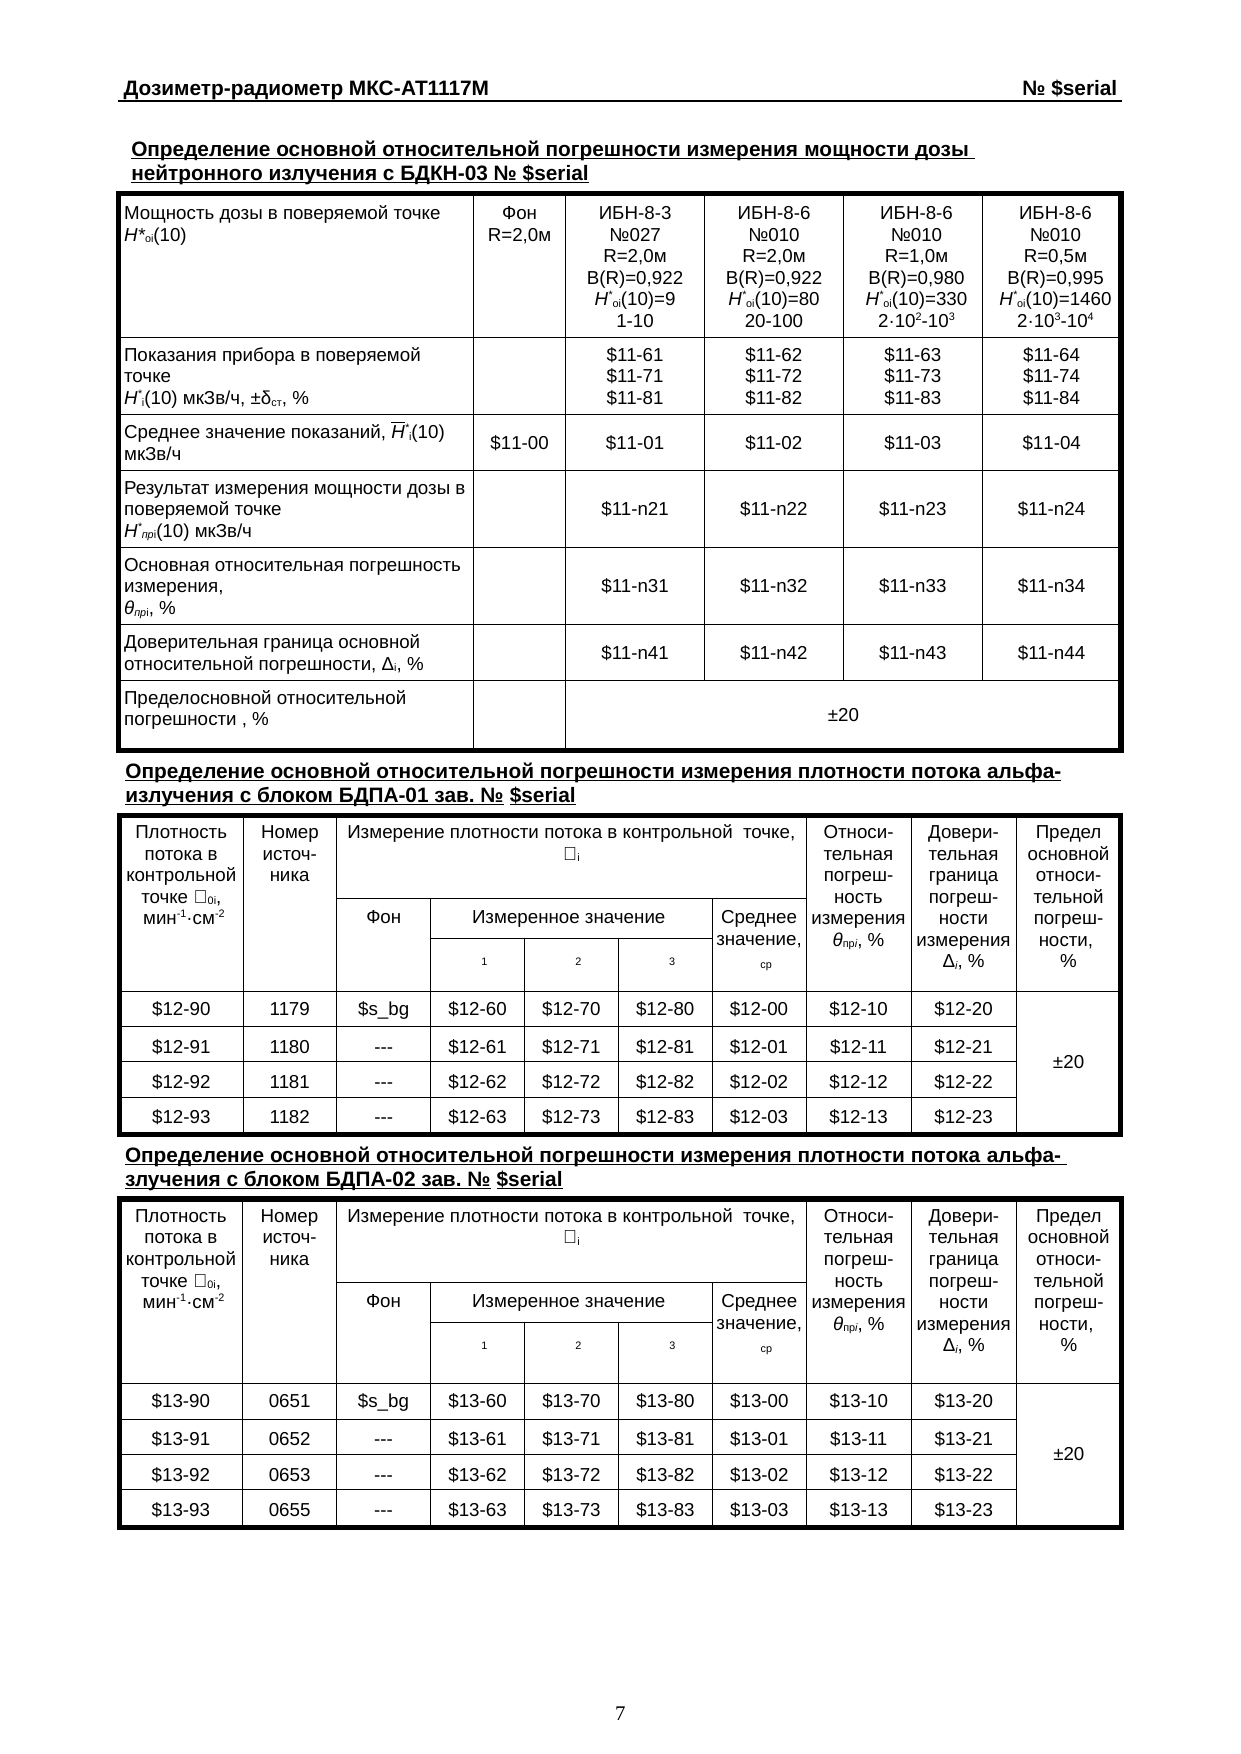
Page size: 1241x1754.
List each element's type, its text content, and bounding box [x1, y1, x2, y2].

table_cell Фон [337, 1283, 430, 1383]
table_cell Измерение плотности потока в контрольной точке, i [337, 818, 806, 898]
table_cell $11-04 [983, 415, 1118, 470]
table_cell Относи-тельная погреш-ность измерения θпрi, % [807, 1202, 911, 1383]
table_cell $12-62 [431, 1062, 524, 1097]
table_cell Пределосновной относительной погрешности , % [121, 681, 473, 748]
table_cell $11-n42 [705, 625, 843, 680]
table_cell $12-80 [619, 992, 712, 1026]
table_cell [474, 471, 565, 547]
table_cell $13-21 [912, 1420, 1016, 1454]
table_cell $13-83 [619, 1490, 712, 1524]
table_cell $11-n22 [705, 471, 843, 547]
table_cell $13-03 [713, 1490, 806, 1524]
table_cell Плотность потока в контрольной точке 0i, мин-1·см-2 [122, 1202, 242, 1383]
table_cell $13-91 [122, 1420, 242, 1454]
table_cell $12-10 [807, 992, 911, 1026]
table_cell $11-00 [474, 415, 565, 470]
table_cell $12-21 [912, 1027, 1016, 1061]
table_cell 0652 [243, 1420, 336, 1454]
table_cell 3 [619, 939, 712, 991]
table_cell ИБН-8-3 №027 R=2,0м B(R)=0,922 H*oi(10)=9 1-10 [566, 196, 704, 337]
table_cell Довери-тельная граница погреш-ности измерения Δi, % [912, 1202, 1016, 1383]
table_cell $13-62 [431, 1455, 524, 1489]
table_cell [474, 625, 565, 680]
table_cell $13-10 [807, 1384, 911, 1419]
table_cell $11-03 [844, 415, 982, 470]
table_cell ±20 [1017, 992, 1118, 1132]
table_cell $12-92 [122, 1062, 243, 1097]
table_cell 1179 [244, 992, 336, 1026]
table_cell ИБН-8-6 №010 R=0,5м B(R)=0,995 H*oi(10)=1460 2·103-104 [983, 196, 1118, 337]
table_cell $11-61 $11-71 $11-81 [566, 338, 704, 414]
table_cell Фон [337, 899, 430, 991]
table_cell $13-82 [619, 1455, 712, 1489]
table_cell [474, 338, 565, 414]
table_cell Среднее значение, ср [713, 899, 806, 991]
table_cell $13-02 [713, 1455, 806, 1489]
table_cell $11-02 [705, 415, 843, 470]
table_cell Плотность потока в контрольной точке 0i, мин-1·см-2 [122, 818, 243, 991]
table_cell $13-00 [713, 1384, 806, 1419]
table_cell Измеренное значение [431, 1283, 712, 1322]
table_cell $11-n44 [983, 625, 1118, 680]
table_cell 0651 [243, 1384, 336, 1419]
table_cell 3 [619, 1323, 712, 1383]
table_cell Показания прибора в поверяемой точке H*i(10) мкЗв/ч, ±δст, % [121, 338, 473, 414]
table_cell $13-90 [122, 1384, 242, 1419]
table_cell $11-n34 [983, 548, 1118, 624]
table_cell $12-81 [619, 1027, 712, 1061]
table_cell Среднее значение показаний, H*i(10) мкЗв/ч [121, 415, 473, 470]
table_cell $11-n31 [566, 548, 704, 624]
table_cell --- [337, 1098, 430, 1132]
table_cell $11-n33 [844, 548, 982, 624]
table_cell 1181 [244, 1062, 336, 1097]
table_cell $12-12 [807, 1062, 911, 1097]
table_cell $12-60 [431, 992, 524, 1026]
table_cell 1182 [244, 1098, 336, 1132]
table_cell --- [337, 1062, 430, 1097]
table_cell $12-72 [525, 1062, 618, 1097]
table_cell Измерение плотности потока в контрольной точке, i [337, 1202, 806, 1282]
table_cell $13-12 [807, 1455, 911, 1489]
table_cell $12-00 [713, 992, 806, 1026]
table_cell $12-22 [912, 1062, 1016, 1097]
table_cell $11-01 [566, 415, 704, 470]
table_cell $13-71 [525, 1420, 618, 1454]
table_cell $11-n43 [844, 625, 982, 680]
table_header Определение основной относительной погрешности измерения мощности дозы нейтронного излучения с БДКН-03 № $serial [118, 132, 1121, 191]
table_cell $11-64 $11-74 $11-84 [983, 338, 1118, 414]
table_cell Среднее значение, ср [713, 1283, 806, 1383]
table_cell $13-22 [912, 1455, 1016, 1489]
table_cell Предел основной относи-тельной погреш-ности, % [1017, 818, 1118, 991]
table_cell --- [337, 1455, 430, 1489]
table_cell Основная относительная погрешность измерения, θпрi, % [121, 548, 473, 624]
table_cell $12-82 [619, 1062, 712, 1097]
table_cell $12-83 [619, 1098, 712, 1132]
table_cell $13-92 [122, 1455, 242, 1489]
table_cell $13-23 [912, 1490, 1016, 1524]
table_cell $11-n32 [705, 548, 843, 624]
table_cell $13-20 [912, 1384, 1016, 1419]
table_cell $11-62 $11-72 $11-82 [705, 338, 843, 414]
table_cell $12-91 [122, 1027, 243, 1061]
table_cell 1 [431, 939, 524, 991]
table_cell $12-03 [713, 1098, 806, 1132]
table_cell ±20 [1017, 1384, 1119, 1524]
table_cell --- [337, 1490, 430, 1524]
table_cell $12-20 [912, 992, 1016, 1026]
table_cell $12-63 [431, 1098, 524, 1132]
table_cell ИБН-8-6 №010 R=2,0м B(R)=0,922 H*oi(10)=80 20-100 [705, 196, 843, 337]
table_cell $13-61 [431, 1420, 524, 1454]
table_cell 1180 [244, 1027, 336, 1061]
table_cell --- [337, 1027, 430, 1061]
table_cell $12-73 [525, 1098, 618, 1132]
table_cell $12-02 [713, 1062, 806, 1097]
table_cell $s_bg [337, 1384, 430, 1419]
table_cell 0655 [243, 1490, 336, 1524]
table_cell Доверительная граница основной относительной погрешности, Δi, % [121, 625, 473, 680]
table_cell Мощность дозы в поверяемой точке H*oi(10) [121, 196, 473, 337]
table_cell $13-70 [525, 1384, 618, 1419]
table_cell Довери-тельная граница погреш-ности измерения Δi, % [912, 818, 1016, 991]
table_cell $13-60 [431, 1384, 524, 1419]
table_cell Номер источ-ника [244, 818, 336, 991]
table_cell $12-11 [807, 1027, 911, 1061]
table_cell $12-71 [525, 1027, 618, 1061]
table_cell $12-13 [807, 1098, 911, 1132]
table_cell Результат измерения мощности дозы в поверяемой точке H*прi(10) мкЗв/ч [121, 471, 473, 547]
table_cell ±20 [566, 681, 1118, 748]
table_cell Номер источ-ника [243, 1202, 336, 1383]
table_cell Относи-тельная погреш-ность измерения θпрi, % [807, 818, 911, 991]
table_cell $13-93 [122, 1490, 242, 1524]
table_cell 1 [431, 1323, 524, 1383]
table_header Определение основной относительной погрешности измерения плотности потока альфа-излучения с блоком БДПА-01 зав. № $serial [119, 753, 1121, 812]
table_cell --- [337, 1420, 430, 1454]
table_cell $12-61 [431, 1027, 524, 1061]
table_cell $11-n23 [844, 471, 982, 547]
table_cell 2 [525, 939, 618, 991]
table_cell $12-01 [713, 1027, 806, 1061]
table_cell $12-90 [122, 992, 243, 1026]
table_cell $s_bg [337, 992, 430, 1026]
table_cell [474, 548, 565, 624]
table_cell $13-73 [525, 1490, 618, 1524]
table_cell $13-13 [807, 1490, 911, 1524]
table_cell $13-63 [431, 1490, 524, 1524]
table_cell $11-n24 [983, 471, 1118, 547]
table_cell ИБН-8-6 №010 R=1,0м B(R)=0,980 H*oi(10)=330 2·102-103 [844, 196, 982, 337]
table_header Определение основной относительной погрешности измерения плотности потока альфа- злучения с блоком БДПА-02 зав. № $serial [119, 1137, 1121, 1196]
table_cell $12-70 [525, 992, 618, 1026]
table_cell $13-01 [713, 1420, 806, 1454]
table_cell $13-80 [619, 1384, 712, 1419]
table_cell Предел основной относи-тельной погреш-ности, % [1017, 1202, 1119, 1383]
table_cell $11-n41 [566, 625, 704, 680]
table_cell $12-93 [122, 1098, 243, 1132]
table_cell [474, 681, 565, 748]
table_cell $12-23 [912, 1098, 1016, 1132]
table_cell 0653 [243, 1455, 336, 1489]
table_cell $13-72 [525, 1455, 618, 1489]
table_cell 2 [525, 1323, 618, 1383]
table_cell $13-81 [619, 1420, 712, 1454]
table_cell Фон R=2,0м [474, 196, 565, 337]
table_cell $11-63 $11-73 $11-83 [844, 338, 982, 414]
table_cell $13-11 [807, 1420, 911, 1454]
table_cell $11-n21 [566, 471, 704, 547]
table_cell Измеренное значение [431, 899, 712, 938]
